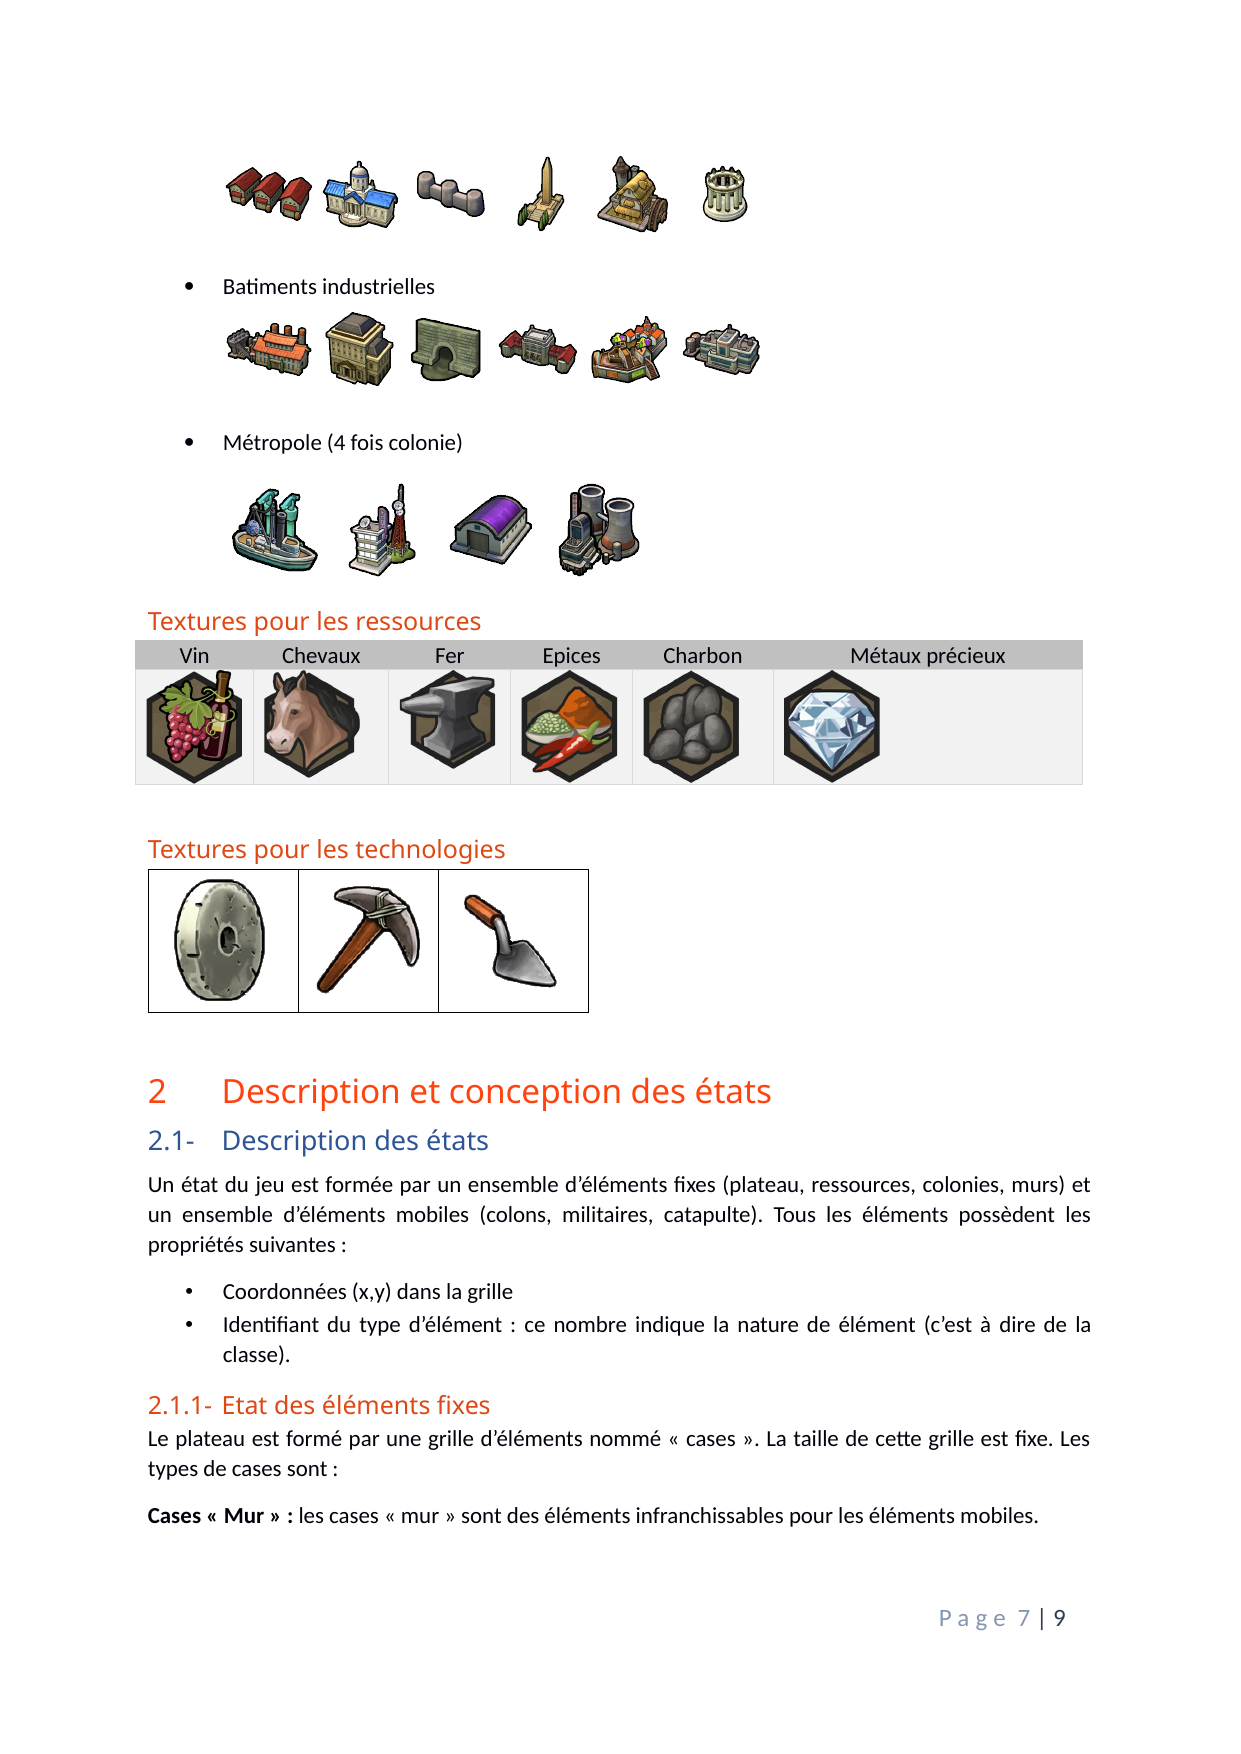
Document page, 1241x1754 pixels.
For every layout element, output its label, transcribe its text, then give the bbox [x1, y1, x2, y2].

picture [784, 670, 880, 783]
picture [222, 147, 771, 240]
text Le plateau est formé par une grille d’éléments nommé « cases ». La taille de cette grille est fixe. Les types de cases sont : [148, 1424, 1093, 1482]
list Batiments industrielles [185, 272, 1093, 300]
table_header Charbon [633, 641, 773, 669]
table_cell [633, 670, 773, 784]
picture [521, 670, 618, 783]
table_cell [389, 670, 510, 784]
table_header [149, 870, 298, 1012]
picture [153, 874, 284, 1005]
table_header Chevaux [254, 641, 388, 669]
picture [222, 302, 768, 396]
list Identifiant du type d’élément : ce nombre indique la nature de élément (c’est à dire de la classe). [185, 1310, 1093, 1368]
picture [443, 874, 577, 1007]
table_header Epices [511, 641, 632, 669]
table_header [299, 870, 438, 1012]
picture [399, 670, 496, 769]
subtitle Textures pour les technologies [148, 832, 1093, 866]
text Un état du jeu est formée par un ensemble d’éléments fixes (plateau, ressources, colonies, murs) et un ensemble d’éléments mobiles (colons, militaires, catapulte). Tous les éléments possèdent les propriétés suivantes : [148, 1170, 1093, 1258]
picture [643, 670, 739, 783]
table_header Métaux précieux [774, 641, 1082, 669]
picture [303, 874, 433, 1004]
table_header Fer [389, 641, 510, 669]
table_cell [254, 670, 388, 784]
subtitle Textures pour les ressources [148, 603, 1093, 637]
table_cell [511, 670, 632, 784]
table_cell [242, 670, 253, 784]
table_header [439, 870, 588, 1012]
subtitle 2 Description et conception des états [148, 1068, 1093, 1113]
picture [221, 474, 653, 585]
table_cell [136, 670, 146, 784]
subtitle 2.1- Description des états [148, 1121, 1093, 1158]
picture [264, 670, 360, 778]
list Coordonnées (x,y) dans la grille [185, 1277, 1093, 1305]
text Cases « Mur » : les cases « mur » sont des éléments infranchissables pour les éléments mobiles. [148, 1501, 1093, 1529]
picture [146, 670, 242, 784]
table_header Vin [136, 641, 253, 669]
list Métropole (4 fois colonie) [185, 428, 1093, 456]
table_cell [774, 670, 1082, 784]
subtitle 2.1.1- Etat des éléments fixes [148, 1387, 1093, 1421]
